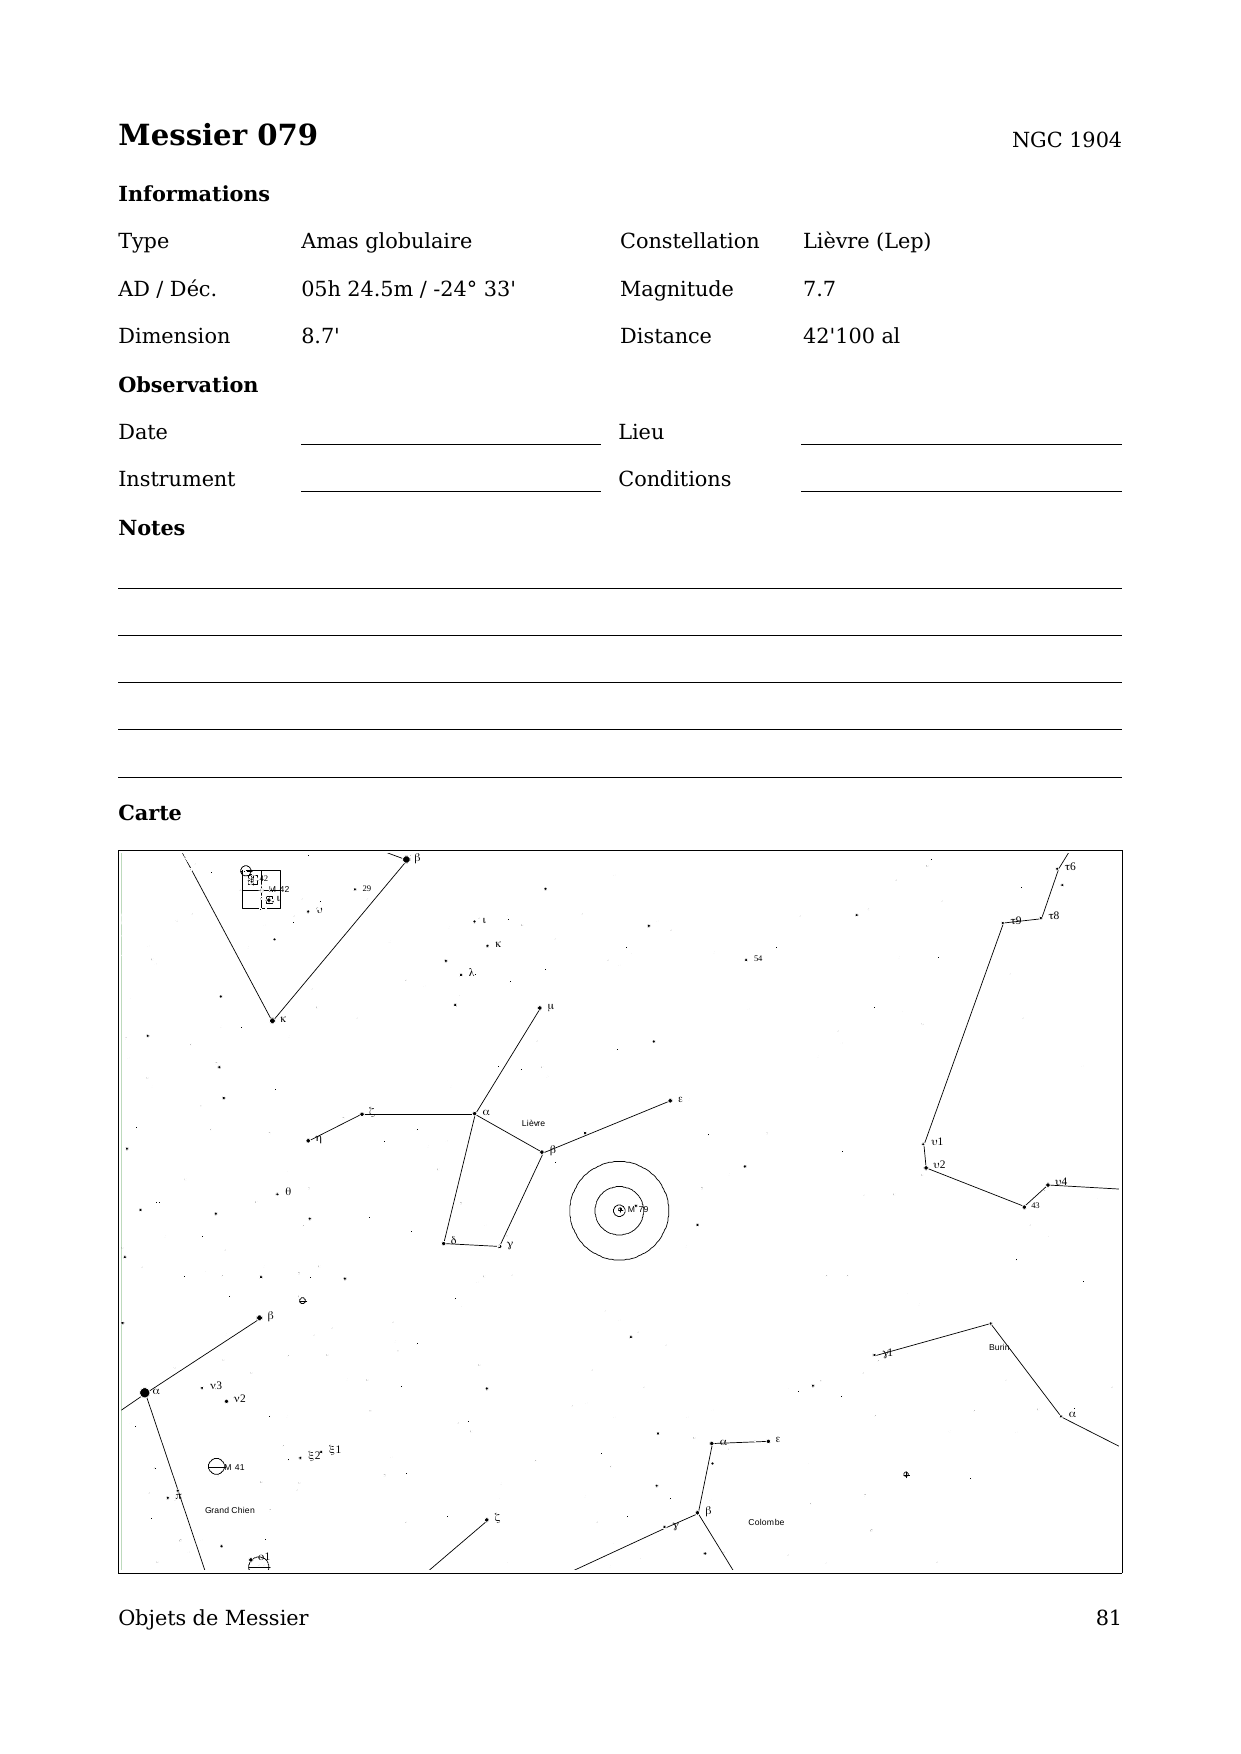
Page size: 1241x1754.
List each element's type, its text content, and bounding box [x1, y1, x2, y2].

table_header Messier 079 [118, 118, 620, 153]
table_cell [801, 445, 1122, 491]
table_cell 42'100 al [803, 301, 1122, 348]
text Observation [118, 372, 1122, 397]
table_header [601, 397, 618, 444]
table_cell [118, 636, 1122, 682]
table_header NGC 1904 [620, 118, 1122, 153]
table_cell [301, 445, 601, 491]
table_cell [118, 683, 1122, 729]
table_header Lieu [618, 397, 801, 444]
table_cell 05h 24.5m / -24° 33' [301, 254, 620, 301]
table_cell [118, 589, 1122, 635]
table_header [801, 397, 1122, 444]
table_cell 7.7 [803, 254, 1122, 301]
table_cell Instrument [118, 444, 301, 492]
table_cell Magnitude [620, 254, 803, 301]
text Notes [118, 516, 1122, 540]
table_cell AD / Déc. [118, 254, 301, 301]
table_cell [601, 444, 618, 492]
table_cell [118, 730, 1122, 777]
table_header [118, 540, 1122, 588]
table_cell Dimension [118, 301, 301, 348]
table_header Date [118, 397, 301, 444]
table_cell 8.7' [301, 301, 620, 348]
text Carte [118, 801, 1122, 826]
table_header Type [118, 206, 301, 254]
table_header Lièvre (Lep) [803, 206, 1122, 254]
text Informations [118, 182, 1122, 206]
table_header [301, 397, 601, 444]
table_cell Distance [620, 301, 803, 348]
table_header [119, 851, 1122, 1573]
table_header Amas globulaire [301, 206, 620, 254]
table_header Constellation [620, 206, 803, 254]
table_cell Conditions [618, 444, 801, 492]
